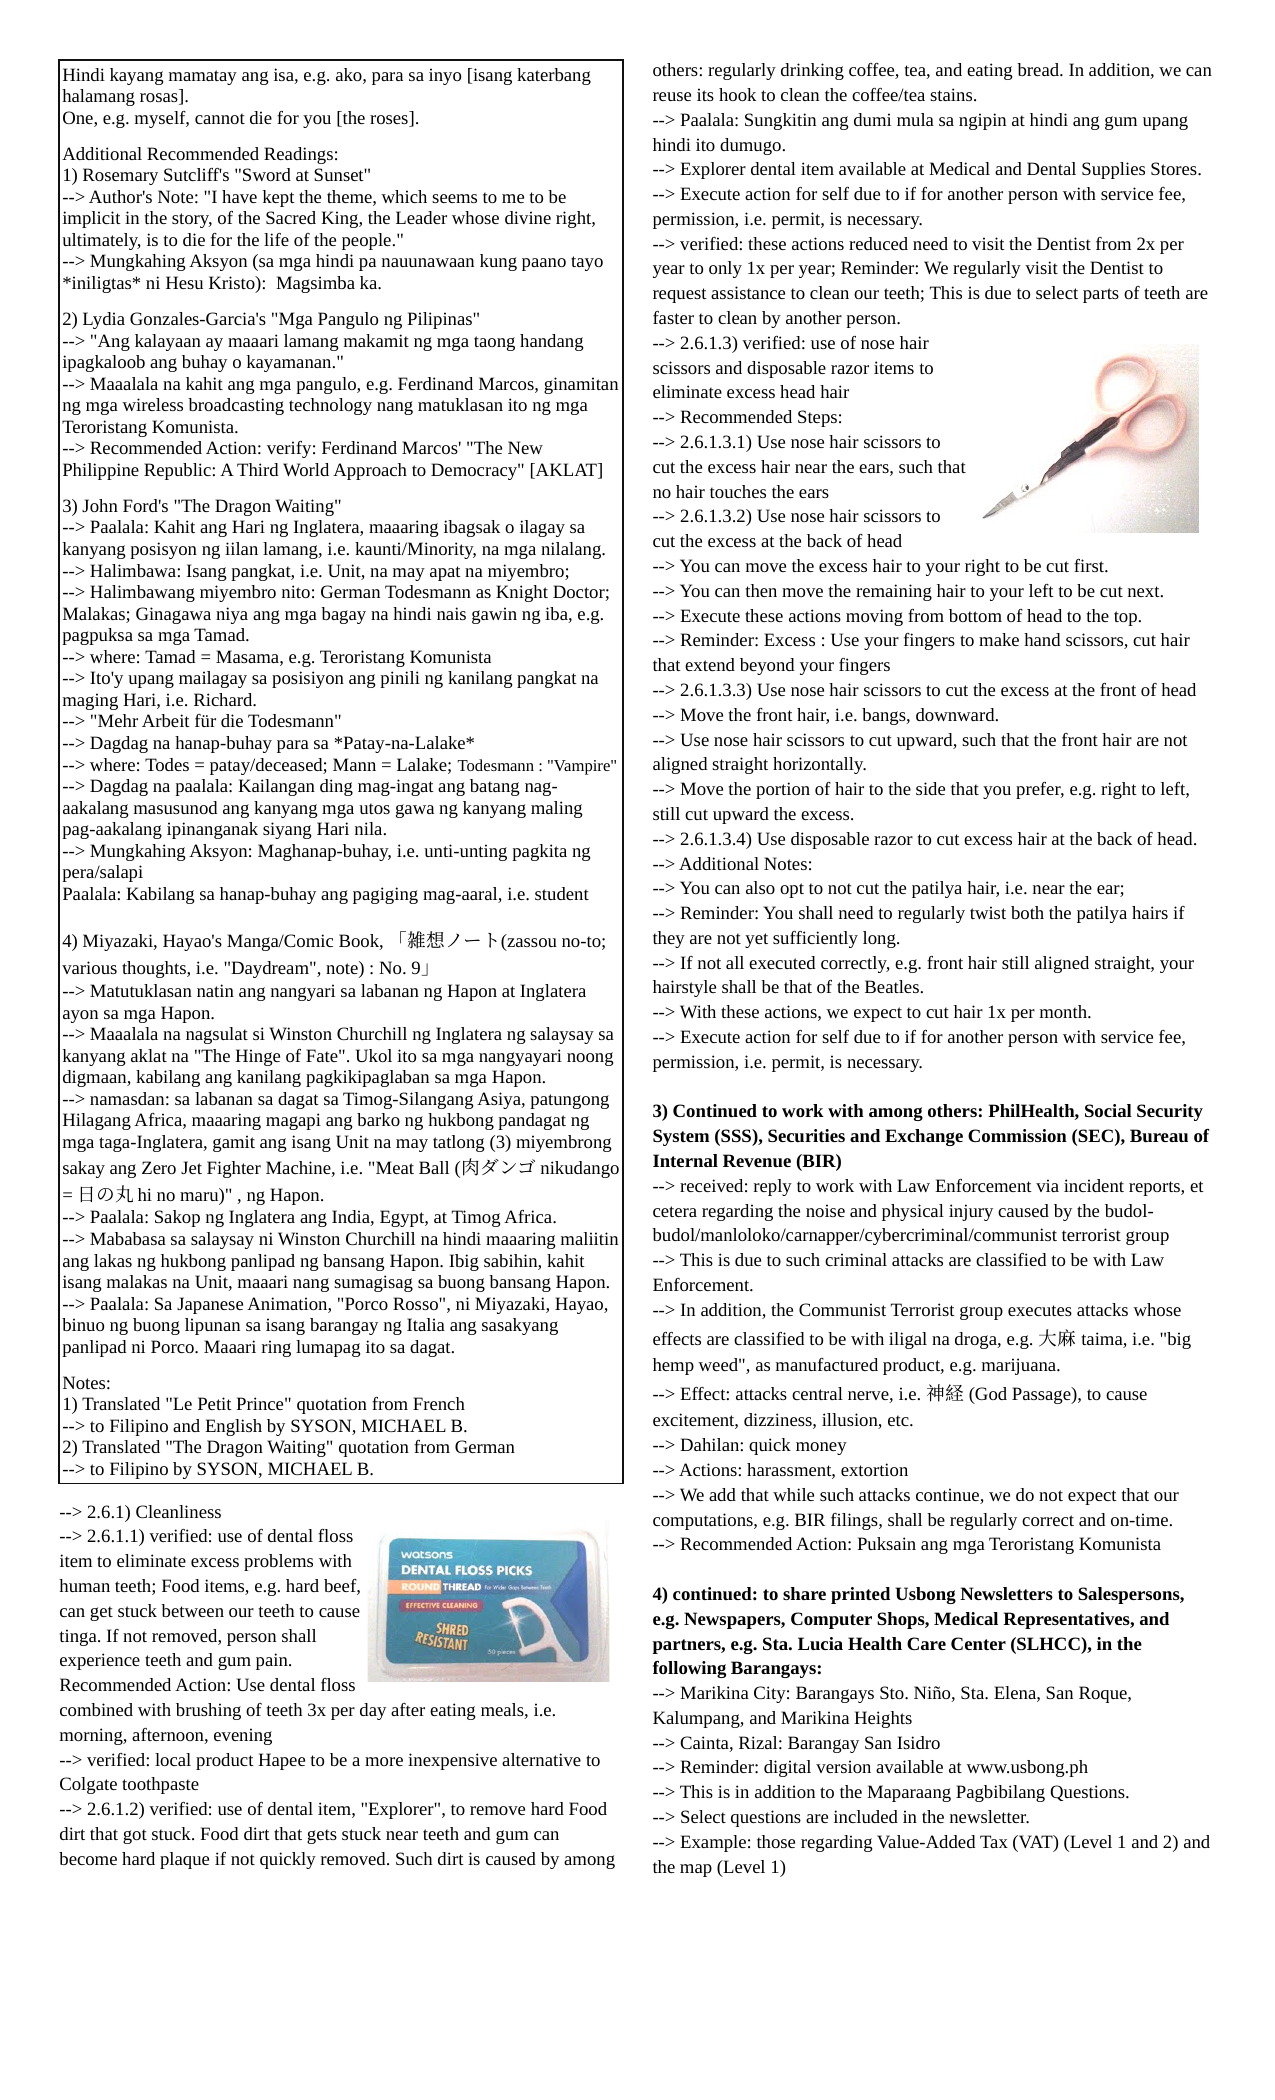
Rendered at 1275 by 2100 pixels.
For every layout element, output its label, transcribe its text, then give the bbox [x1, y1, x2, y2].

text --> Recommended Action: Puksain ang mga Teroristang Komunista [652, 1533, 1216, 1555]
text --> Reminder: You shall need to regularly twist both the patilya hairs if they are not yet sufficiently long. [652, 902, 1216, 948]
text --> In addition, the Communist Terrorist group executes attacks whose effects are classified to be with iligal na droga, e.g. 大麻 taima, i.e. "big hemp weed", as manufactured product, e.g. marijuana. [652, 1299, 1216, 1376]
table_header Hindi kayang mamatay ang isa, e.g. ako, para sa inyo [isang katerbang halamang rosas]. One, e.g. myself, cannot die for you [the roses]. Additional Recommended Readings: 1) Rosemary Sutcliff's "Sword at Sunset" --> Author's Note: "I have kept the theme, which seems to me to be implicit in the story, of the Sacred King, the Leader whose divine right, ultimately, is to die for the life of the people." --> Mungkahing Aksyon (sa mga hindi pa nauunawaan kung paano tayo *iniligtas* ni Hesu Kristo): Magsimba ka. 2) Lydia Gonzales-Garcia's "Mga Pangulo ng Pilipinas" --> "Ang kalayaan ay maaari lamang makamit ng mga taong handang ipagkaloob ang buhay o kayamanan." --> Maaalala na kahit ang mga pangulo, e.g. Ferdinand Marcos, ginamitan ng mga wireless broadcasting technology nang matuklasan ito ng mga Teroristang Komunista. --> Recommended Action: verify: Ferdinand Marcos' "The New Philippine Republic: A Third World Approach to Democracy" [AKLAT] 3) John Ford's "The Dragon Waiting" --> Paalala: Kahit ang Hari ng Inglatera, maaaring ibagsak o ilagay sa kanyang posisyon ng iilan lamang, i.e. kaunti/Minority, na mga nilalang. --> Halimbawa: Isang pangkat, i.e. Unit, na may apat na miyembro; --> Halimbawang miyembro nito: German Todesmann as Knight Doctor; Malakas; Ginagawa niya ang mga bagay na hindi nais gawin ng iba, e.g. pagpuksa sa mga Tamad. --> where: Tamad = Masama, e.g. Teroristang Komunista --> Ito'y upang mailagay sa posisiyon ang pinili ng kanilang pangkat na maging Hari, i.e. Richard. --> "Mehr Arbeit für die Todesmann" --> Dagdag na hanap-buhay para sa *Patay-na-Lalake* --> where: Todes = patay/deceased; Mann = Lalake; Todesmann : "Vampire" --> Dagdag na paalala: Kailangan ding mag-ingat ang batang nag-aakalang masusunod ang kanyang mga utos gawa ng kanyang maling pag-aakalang ipinanganak siyang Hari nila. --> Mungkahing Aksyon: Maghanap-buhay, i.e. unti-unting pagkita ng pera/salapi Paalala: Kabilang sa hanap-buhay ang pagiging mag-aaral, i.e. student 4) Miyazaki, Hayao's Manga/Comic Book, 「雑想ノート(zassou no-to; various thoughts, i.e. "Daydream", note) : No. 9」 --> Matutuklasan natin ang nangyari sa labanan ng Hapon at Inglatera ayon sa mga Hapon. --> Maaalala na nagsulat si Winston Churchill ng Inglatera ng salaysay sa kanyang aklat na "The Hinge of Fate". Ukol ito sa mga nangyayari noong digmaan, kabilang ang kanilang pagkikipaglaban sa mga Hapon. --> namasdan: sa labanan sa dagat sa Timog-Silangang Asiya, patungong Hilagang Africa, maaaring magapi ang barko ng hukbong pandagat ng mga taga-Inglatera, gamit ang isang Unit na may tatlong (3) miyembrong sakay ang Zero Jet Fighter Machine, i.e. "Meat Ball (肉ダンゴnikudango = 日の丸hi no maru)" , ng Hapon. --> Paalala: Sakop ng Inglatera ang India, Egypt, at Timog Africa. --> Mababasa sa salaysay ni Winston Churchill na hindi maaaring maliitin ang lakas ng hukbong panlipad ng bansang Hapon. Ibig sabihin, kahit isang malakas na Unit, maaari nang sumagisag sa buong bansang Hapon. --> Paalala: Sa Japanese Animation, "Porco Rosso", ni Miyazaki, Hayao, binuo ng buong lipunan sa isang barangay ng Italia ang sasakyang panlipad ni Porco. Maaari ring lumapag ito sa dagat. Notes: 1) Translated "Le Petit Prince" quotation from French --> to Filipino and English by SYSON, MICHAEL B. 2) Translated "The Dragon Waiting" quotation from German --> to Filipino by SYSON, MICHAEL B. [60, 61, 622, 1482]
text --> 2.6.1.3.2) Use nose hair scissors to cut the excess at the back of head [652, 505, 1216, 552]
text --> Actions: harassment, extortion [652, 1459, 1216, 1481]
text --> This is due to such criminal attacks are classified to be with Law Enforcement. [652, 1249, 1216, 1295]
text --> 2.6.1.3.4) Use disposable razor to cut excess hair at the back of head. [652, 828, 1216, 849]
picture [367, 1520, 610, 1682]
text --> Execute action for self due to if for another person with service fee, permission, i.e. permit, is necessary. [652, 183, 1216, 229]
text --> received: reply to work with Law Enforcement via incident reports, et cetera regarding the noise and physical injury caused by the budol-budol/manloloko/carnapper/cybercriminal/communist terrorist group [652, 1175, 1216, 1246]
text --> Example: those regarding Value-Added Tax (VAT) (Level 1 and 2) and the map (Level 1) [652, 1831, 1216, 1877]
text --> Move the front hair, i.e. bangs, downward. [652, 704, 1216, 725]
picture [966, 344, 1199, 533]
text --> Execute these actions moving from bottom of head to the top. [652, 604, 1216, 626]
text --> If not all executed correctly, e.g. front hair still aligned straight, your hairstyle shall be that of the Beatles. [652, 952, 1216, 998]
text --> 2.6.1.1) verified: use of dental floss item to eliminate excess problems with human teeth; Food items, e.g. hard beef, can get stuck between our teeth to cause tinga. If not removed, person shall experience teeth and gum pain. Recommended Action: Use dental floss combined with brushing of teeth 3x per day after eating meals, i.e. morning, afternoon, evening [59, 1525, 623, 1745]
text --> Reminder: Excess : Use your fingers to make hand scissors, cut hair that extend beyond your fingers [652, 629, 1216, 676]
text --> 2.6.1.3) verified: use of nose hair scissors and disposable razor items to eliminate excess head hair [652, 332, 1216, 403]
text --> Move the portion of hair to the side that you prefer, e.g. right to left, still cut upward the excess. [652, 778, 1216, 824]
text --> Select questions are included in the newsletter. [652, 1806, 1216, 1828]
text --> This is in addition to the Maparaang Pagbibilang Questions. [652, 1781, 1216, 1803]
text --> Marikina City: Barangays Sto. Niño, Sta. Elena, San Roque, Kalumpang, and Marikina Heights [652, 1682, 1216, 1728]
text --> With these actions, we expect to cut hair 1x per month. [652, 1001, 1216, 1023]
text 4) continued: to share printed Usbong Newsletters to Salespersons, e.g. Newspapers, Computer Shops, Medical Representatives, and partners, e.g. Sta. Lucia Health Care Center (SLHCC), in the following Barangays: [652, 1583, 1216, 1679]
text --> 2.6.1.3.3) Use nose hair scissors to cut the excess at the front of head [652, 679, 1216, 700]
text --> Dahilan: quick money [652, 1434, 1216, 1456]
text --> Recommended Steps: [652, 406, 966, 428]
text --> Use nose hair scissors to cut upward, such that the front hair are not aligned straight horizontally. [652, 728, 1216, 775]
text --> Reminder: digital version available at www.usbong.ph [652, 1756, 1216, 1778]
text --> Additional Notes: [652, 852, 1216, 874]
text --> Explorer dental item available at Medical and Dental Supplies Stores. [652, 158, 1216, 180]
text 3) Continued to work with among others: PhilHealth, Social Security System (SSS), Securities and Exchange Commission (SEC), Bureau of Internal Revenue (BIR) [652, 1100, 1216, 1171]
text --> Cainta, Rizal: Barangay San Isidro [652, 1732, 1216, 1753]
text --> 2.6.1.2) verified: use of dental item, "Explorer", to remove hard Food dirt that got stuck. Food dirt that gets stuck near teeth and gum can become hard plaque if not quickly removed. Such dirt is caused by among [59, 1798, 623, 1869]
text --> Execute action for self due to if for another person with service fee, permission, i.e. permit, is necessary. [652, 1026, 1216, 1072]
text --> 2.6.1) Cleanliness [59, 1501, 623, 1522]
text --> Effect: attacks central nerve, i.e. 神経 (God Passage), to cause excitement, dizziness, illusion, etc. [652, 1379, 1216, 1431]
text --> You can then move the remaining hair to your left to be cut next. [652, 580, 1216, 601]
text --> verified: local product Hapee to be a more inexpensive alternative to Colgate toothpaste [59, 1748, 623, 1795]
text --> 2.6.1.3.1) Use nose hair scissors to cut the excess hair near the ears, such that no hair touches the ears [652, 431, 966, 502]
text --> verified: these actions reduced need to visit the Dentist from 2x per year to only 1x per year; Reminder: We regularly visit the Dentist to request assistance to clean our teeth; This is due to select parts of teeth are faster to clean by another person. [652, 233, 1216, 328]
text --> You can also opt to not cut the patilya hair, i.e. near the ear; [652, 877, 1216, 899]
text --> Paalala: Sungkitin ang dumi mula sa ngipin at hindi ang gum upang hindi ito dumugo. [652, 109, 1216, 155]
text --> You can move the excess hair to your right to be cut first. [652, 555, 1216, 576]
text --> We add that while such attacks continue, we do not expect that our computations, e.g. BIR filings, shall be regularly correct and on-time. [652, 1484, 1216, 1530]
text others: regularly drinking coffee, tea, and eating bread. In addition, we can reuse its hook to clean the coffee/tea stains. [652, 59, 1216, 105]
